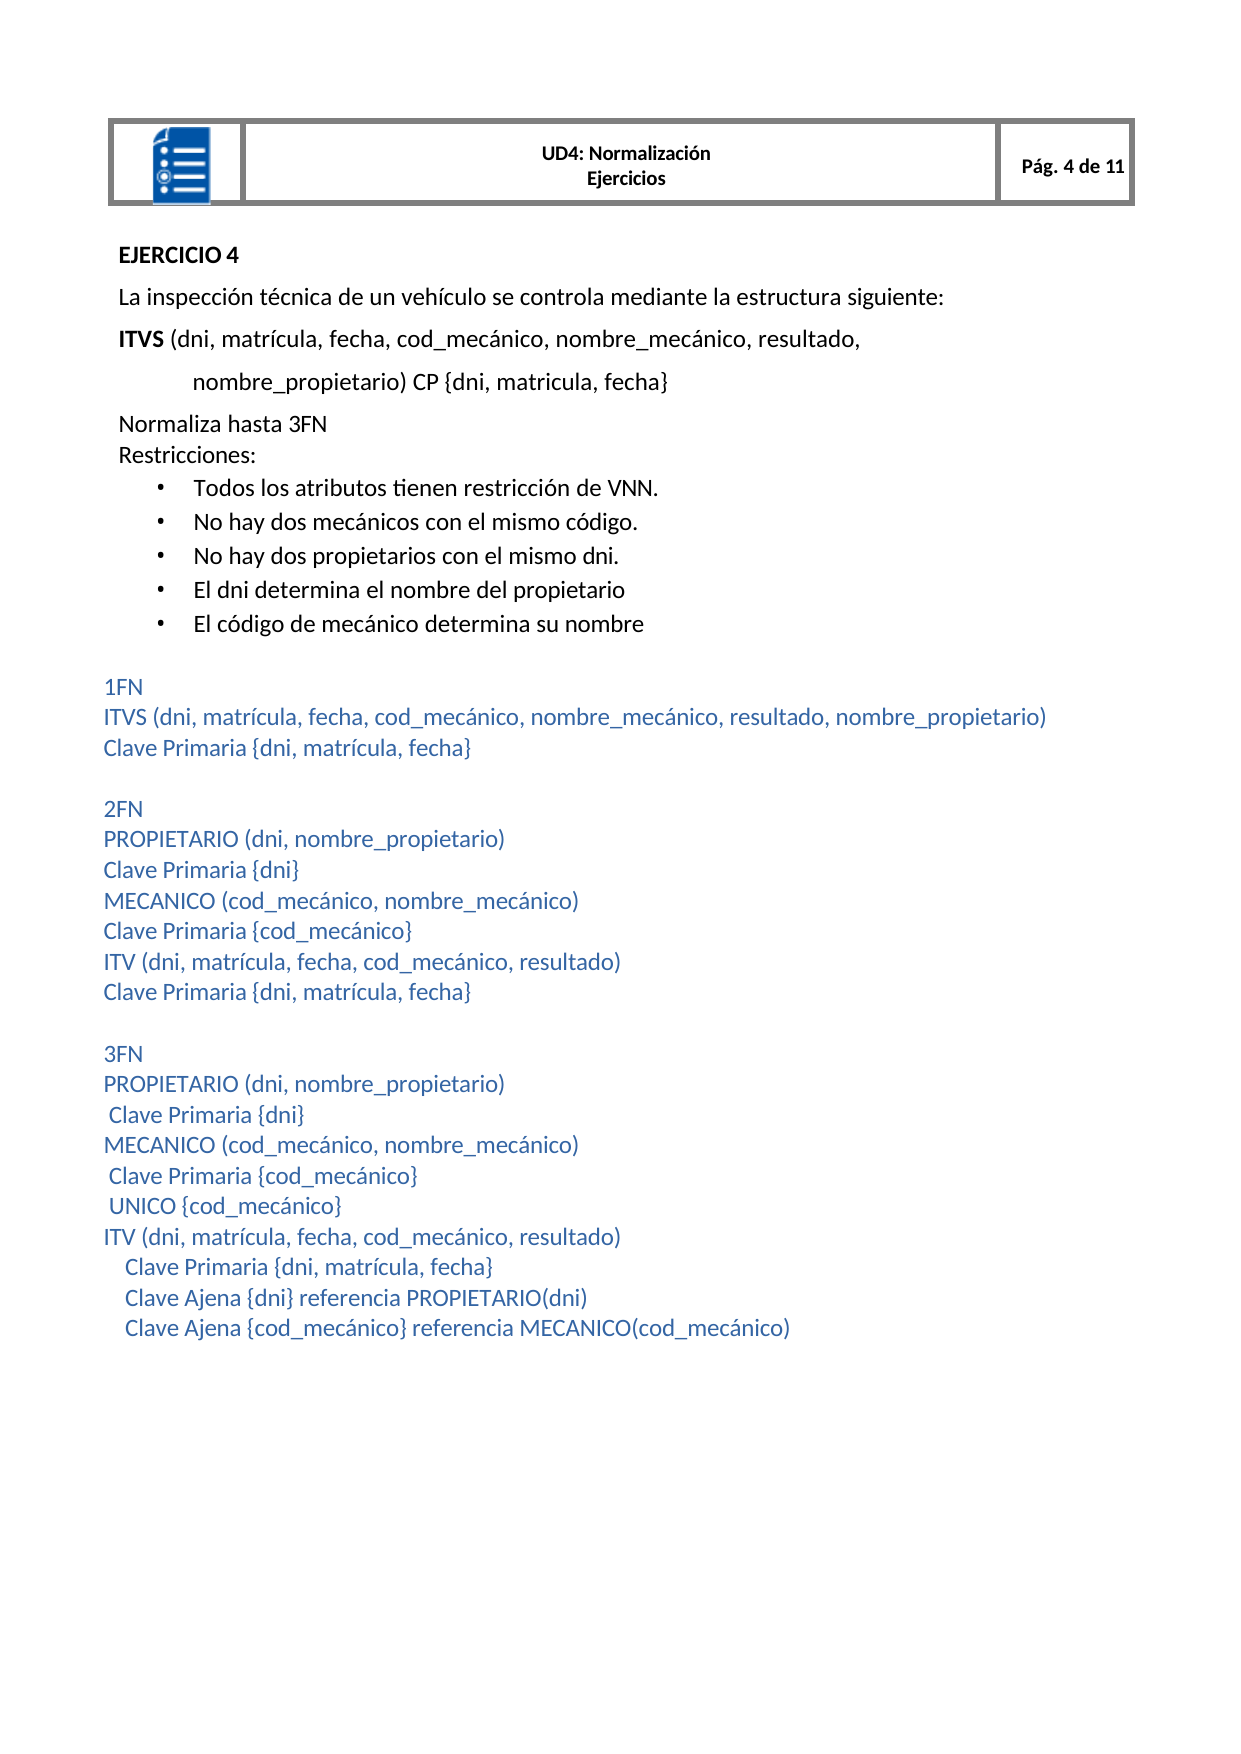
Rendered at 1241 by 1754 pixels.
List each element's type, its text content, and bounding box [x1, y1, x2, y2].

text La inspección técnica de un vehículo se controla mediante la estructura siguiente: [118, 281, 1166, 312]
list PROPIETARIO (dni, nombre_propietario) Clave Primaria {dni} MECANICO (cod_mecánico, nombre_mecánico) Clave Primaria {cod_mecánico} [103, 1068, 1166, 1190]
text ITVS (dni, matrícula, fecha, cod_mecánico, nombre_mecánico, resultado, nombre_propietario) CP {dni, matricula, fecha} [118, 324, 1075, 397]
list 1FN [103, 671, 1166, 701]
list UNICO {cod_mecánico} ITV (dni, matrícula, fecha, cod_mecánico, resultado) Clave Primaria {dni, matrícula, fecha} Clave Ajena {dni} referencia PROPIETARIO(dni) Clave Ajena {cod_mecánico} referencia MECANICO(cod_mecánico) [103, 1191, 1166, 1343]
list ITV (dni, matrícula, fecha, cod_mecánico, resultado) Clave Primaria {dni, matrícula, fecha} [103, 946, 1166, 1007]
text Normaliza hasta 3FN [118, 408, 1166, 439]
list PROPIETARIO (dni, nombre_propietario) Clave Primaria {dni} [103, 824, 1166, 885]
picture [152, 127, 211, 205]
text Restricciones: [118, 439, 1166, 469]
list 3FN [103, 1038, 1166, 1068]
list ITVS (dni, matrícula, fecha, cod_mecánico, nombre_mecánico, resultado, nombre_propietario) Clave Primaria {dni, matrícula, fecha} [103, 701, 1166, 762]
list Todos los atributos tienen restricción de VNN. [156, 469, 1166, 503]
list No hay dos propietarios con el mismo dni. [156, 538, 1166, 572]
text EJERCICIO 4 [118, 239, 1166, 269]
list El código de mecánico determina su nombre [156, 606, 1166, 640]
list No hay dos mecánicos con el mismo código. [156, 503, 1166, 538]
list 2FN [103, 793, 1166, 823]
list El dni determina el nombre del propietario [156, 572, 1166, 606]
list MECANICO (cod_mecánico, nombre_mecánico) Clave Primaria {cod_mecánico} [103, 885, 1166, 946]
